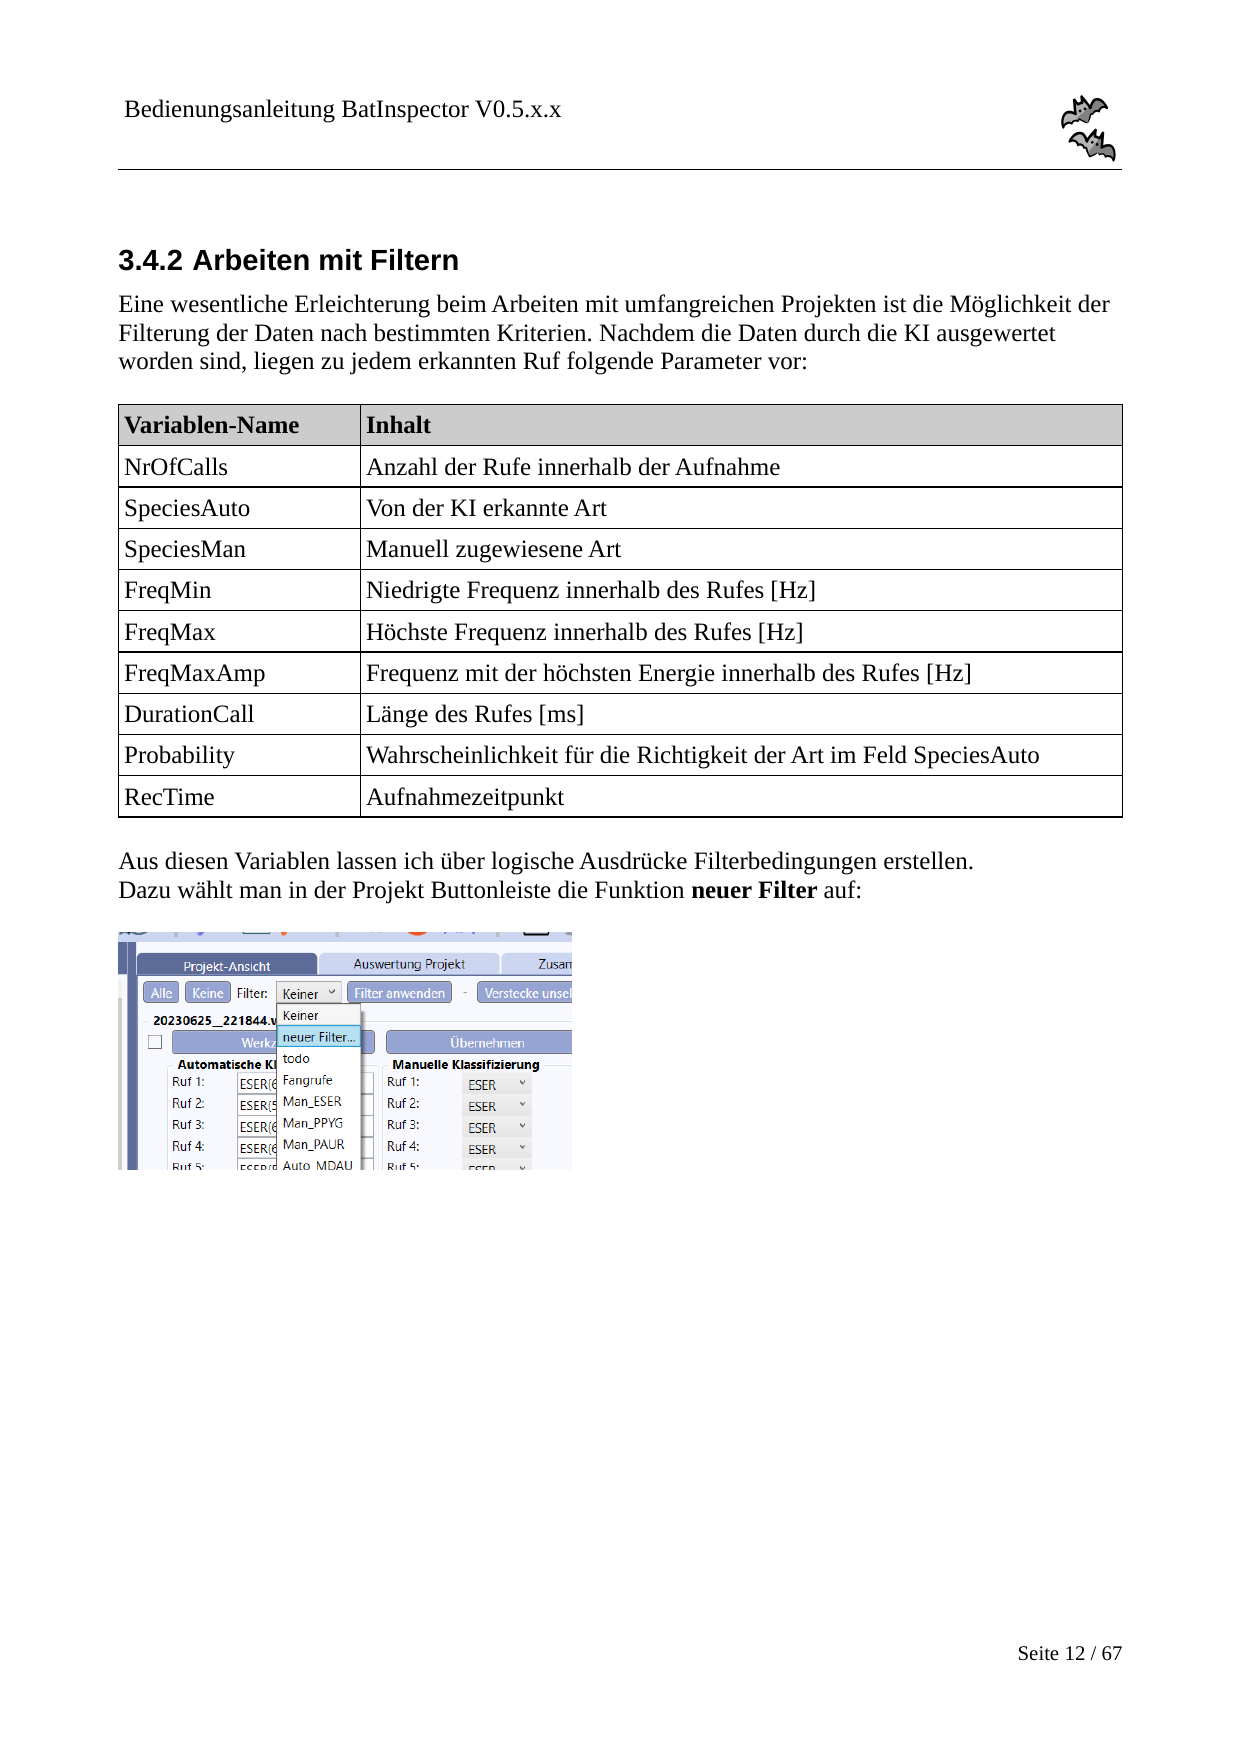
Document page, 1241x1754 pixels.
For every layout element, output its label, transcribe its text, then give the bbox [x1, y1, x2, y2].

table_cell Probability [119, 735, 360, 775]
table_cell NrOfCalls [119, 446, 360, 486]
table_cell Von der KI erkannte Art [361, 488, 1122, 528]
text Eine wesentliche Erleichterung beim Arbeiten mit umfangreichen Projekten ist die Möglichkeit der Filterung der Daten nach bestimmten Kriterien. Nachdem die Daten durch die KI ausgewertet worden sind, liegen zu jedem erkannten Ruf folgende Parameter vor: [118, 289, 1122, 375]
text Dazu wählt man in der Projekt Buttonleiste die Funktion neuer Filter auf: [118, 875, 1122, 904]
table_cell SpeciesAuto [119, 488, 360, 528]
subtitle Arbeiten mit Filtern [118, 243, 1122, 276]
table_header Inhalt [361, 405, 1122, 445]
text Aus diesen Variablen lassen ich über logische Ausdrücke Filterbedingungen erstellen. [118, 846, 1122, 875]
table_cell Anzahl der Rufe innerhalb der Aufnahme [361, 446, 1122, 486]
table_cell Höchste Frequenz innerhalb des Rufes [Hz] [361, 611, 1122, 651]
table_cell Länge des Rufes [ms] [361, 694, 1122, 734]
table_cell FreqMaxAmp [119, 653, 360, 693]
table_cell FreqMin [119, 570, 360, 610]
table_cell Wahrscheinlichkeit für die Richtigkeit der Art im Feld SpeciesAuto [361, 735, 1122, 775]
table_cell FreqMax [119, 611, 360, 651]
table_cell Aufnahmezeitpunkt [361, 776, 1122, 816]
table_cell DurationCall [119, 694, 360, 734]
table_cell Niedrigte Frequenz innerhalb des Rufes [Hz] [361, 570, 1122, 610]
table_cell Frequenz mit der höchsten Energie innerhalb des Rufes [Hz] [361, 653, 1122, 693]
table_header Variablen-Name [119, 405, 360, 445]
picture [1057, 95, 1120, 162]
picture [118, 932, 572, 1170]
table_cell SpeciesMan [119, 529, 360, 569]
table_cell Manuell zugewiesene Art [361, 529, 1122, 569]
table_cell RecTime [119, 776, 360, 816]
